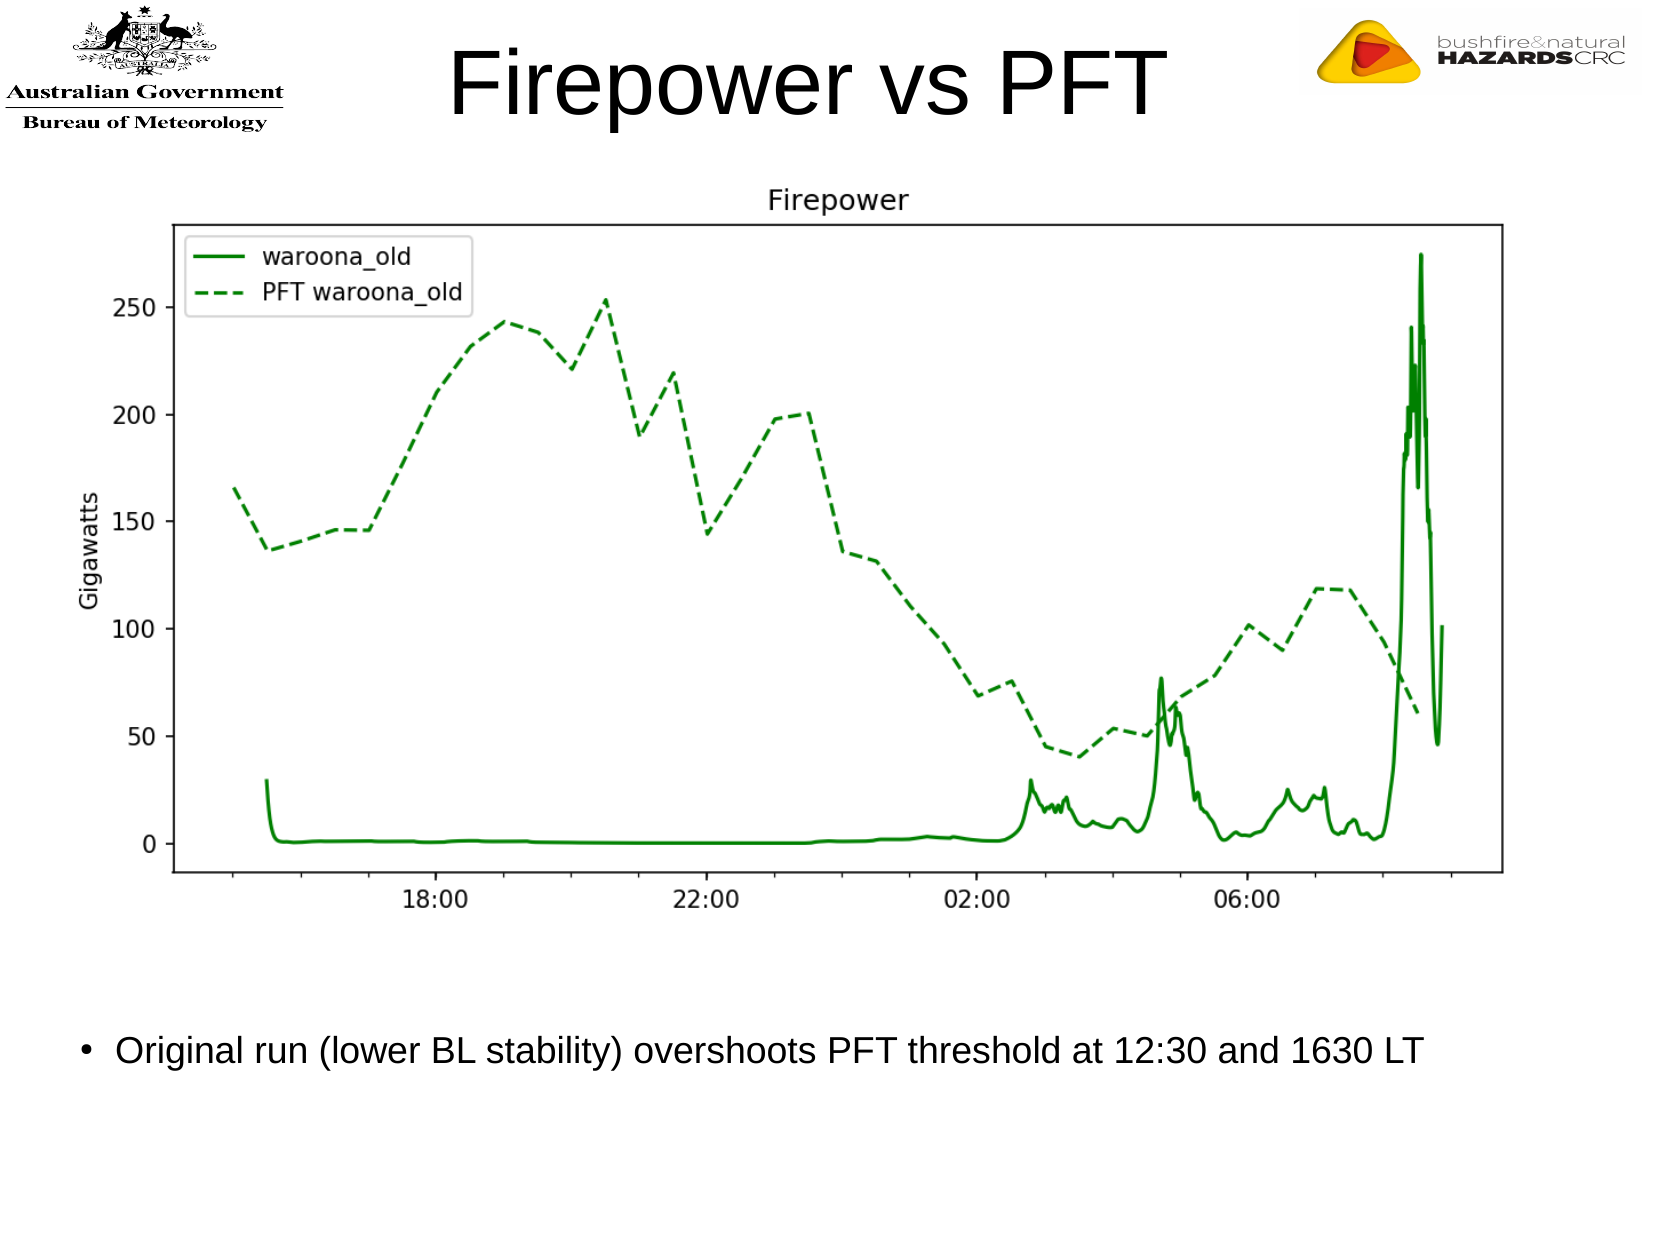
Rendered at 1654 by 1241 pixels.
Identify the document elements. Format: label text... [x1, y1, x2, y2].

picture [1329, 8, 1642, 95]
title Firepower vs PFT [289, 0, 1329, 166]
picture [59, 177, 1531, 934]
picture [5, 5, 284, 132]
text_box Original run (lower BL stability) overshoots PFT threshold at 12:30 and 1630 LT [64, 980, 1589, 1164]
